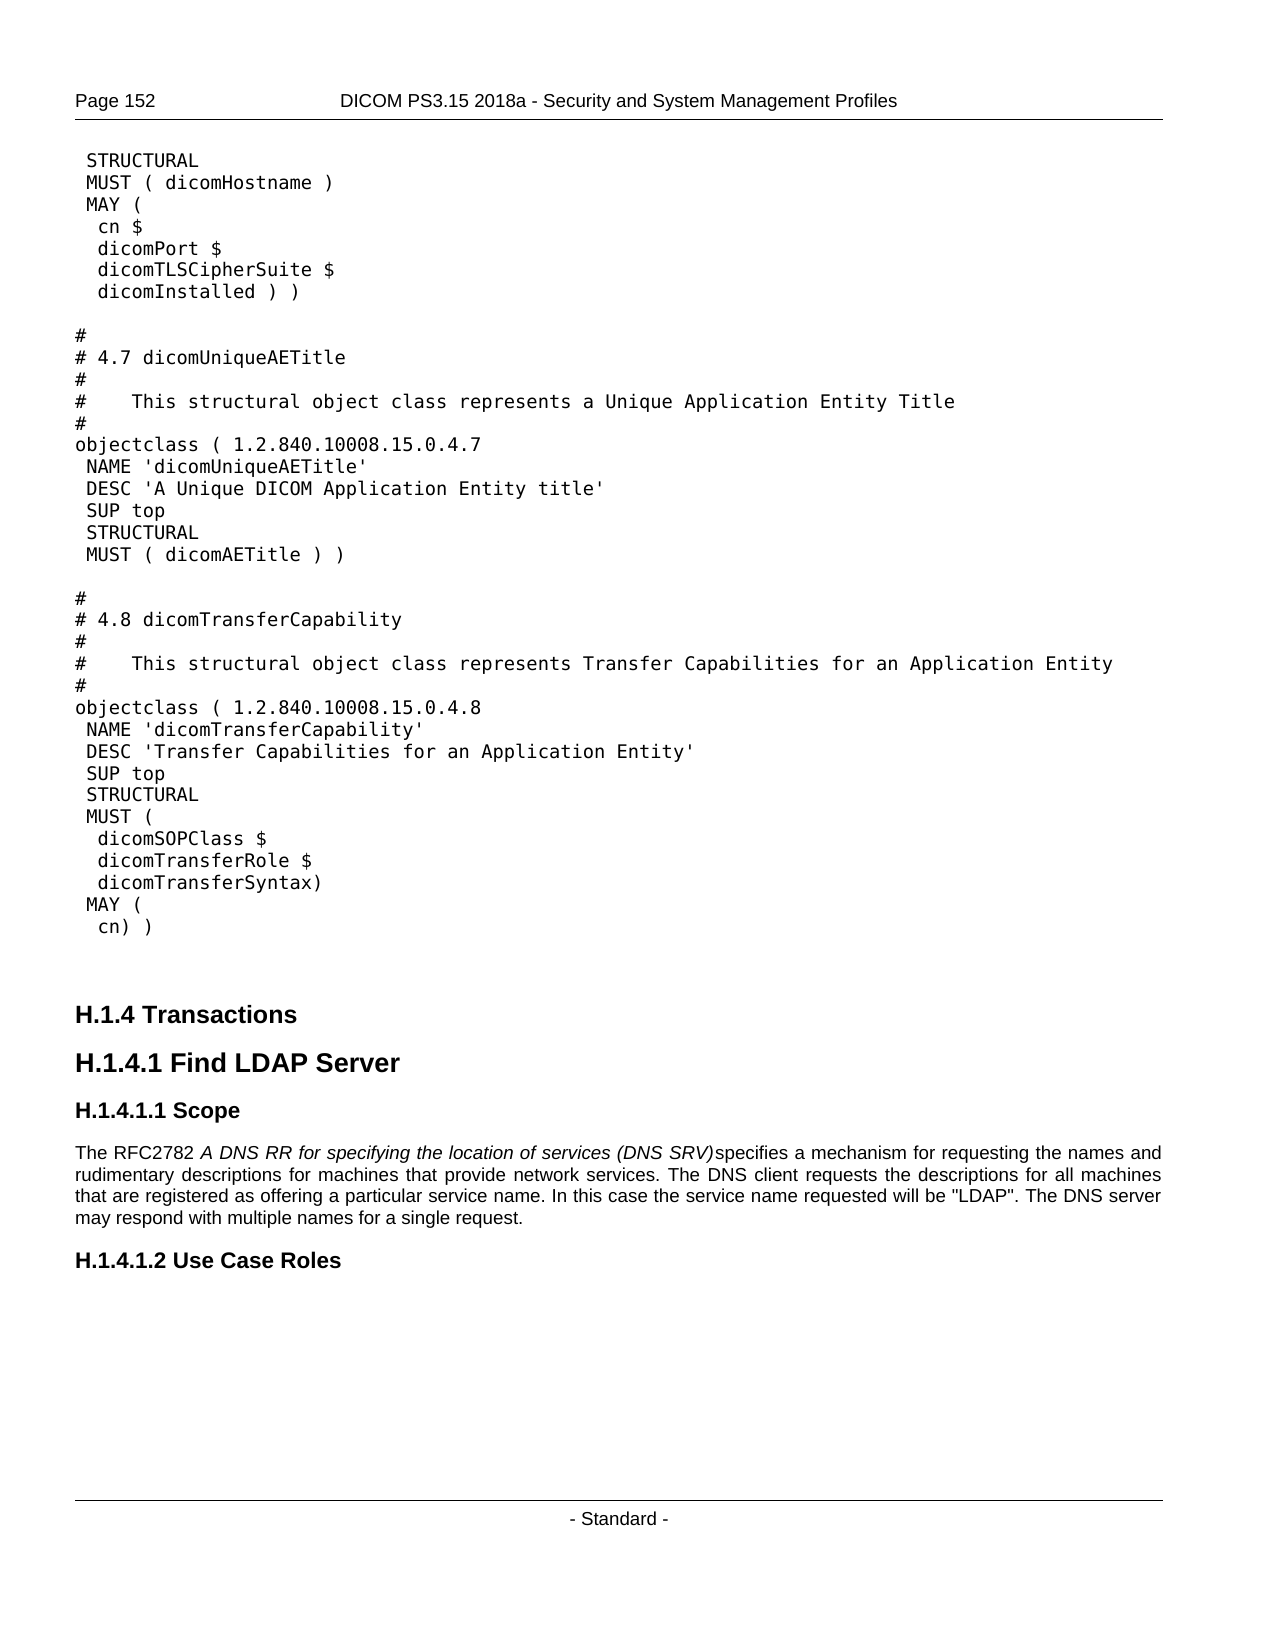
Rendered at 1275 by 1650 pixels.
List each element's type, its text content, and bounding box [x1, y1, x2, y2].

text The RFC2782 A DNS RR for specifying the location of services (DNS SRV)specifies a mechanism for requesting the names and rudimentary descriptions for machines that provide network services. The DNS client requests the descriptions for all machines that are registered as offering a particular service name. In this case the service name requested will be "LDAP". The DNS server may respond with multiple names for a single request. [75, 1142, 1162, 1228]
text H.1.4.1.1 Scope [75, 1097, 1162, 1123]
text H.1.4.1 Find LDAP Server [75, 1047, 1162, 1079]
text H.1.4.1.2 Use Case Roles [75, 1247, 1162, 1273]
text STRUCTURAL MUST ( dicomHostname ) MAY ( cn $ dicomPort $ dicomTLSCipherSuite $ dicomInstalled ) ) # # 4.7 dicomUniqueAETitle # # This structural object class represents a Unique Application Entity Title # objectclass ( 1.2.840.10008.15.0.4.7 NAME 'dicomUniqueAETitle' DESC 'A Unique DICOM Application Entity title' SUP top STRUCTURAL MUST ( dicomAETitle ) ) # # 4.8 dicomTransferCapability # # This structural object class represents Transfer Capabilities for an Application Entity # objectclass ( 1.2.840.10008.15.0.4.8 NAME 'dicomTransferCapability' DESC 'Transfer Capabilities for an Application Entity' SUP top STRUCTURAL MUST ( dicomSOPClass $ dicomTransferRole $ dicomTransferSyntax) MAY ( cn) ) [75, 150, 1162, 981]
text H.1.4 Transactions [75, 1000, 1162, 1029]
